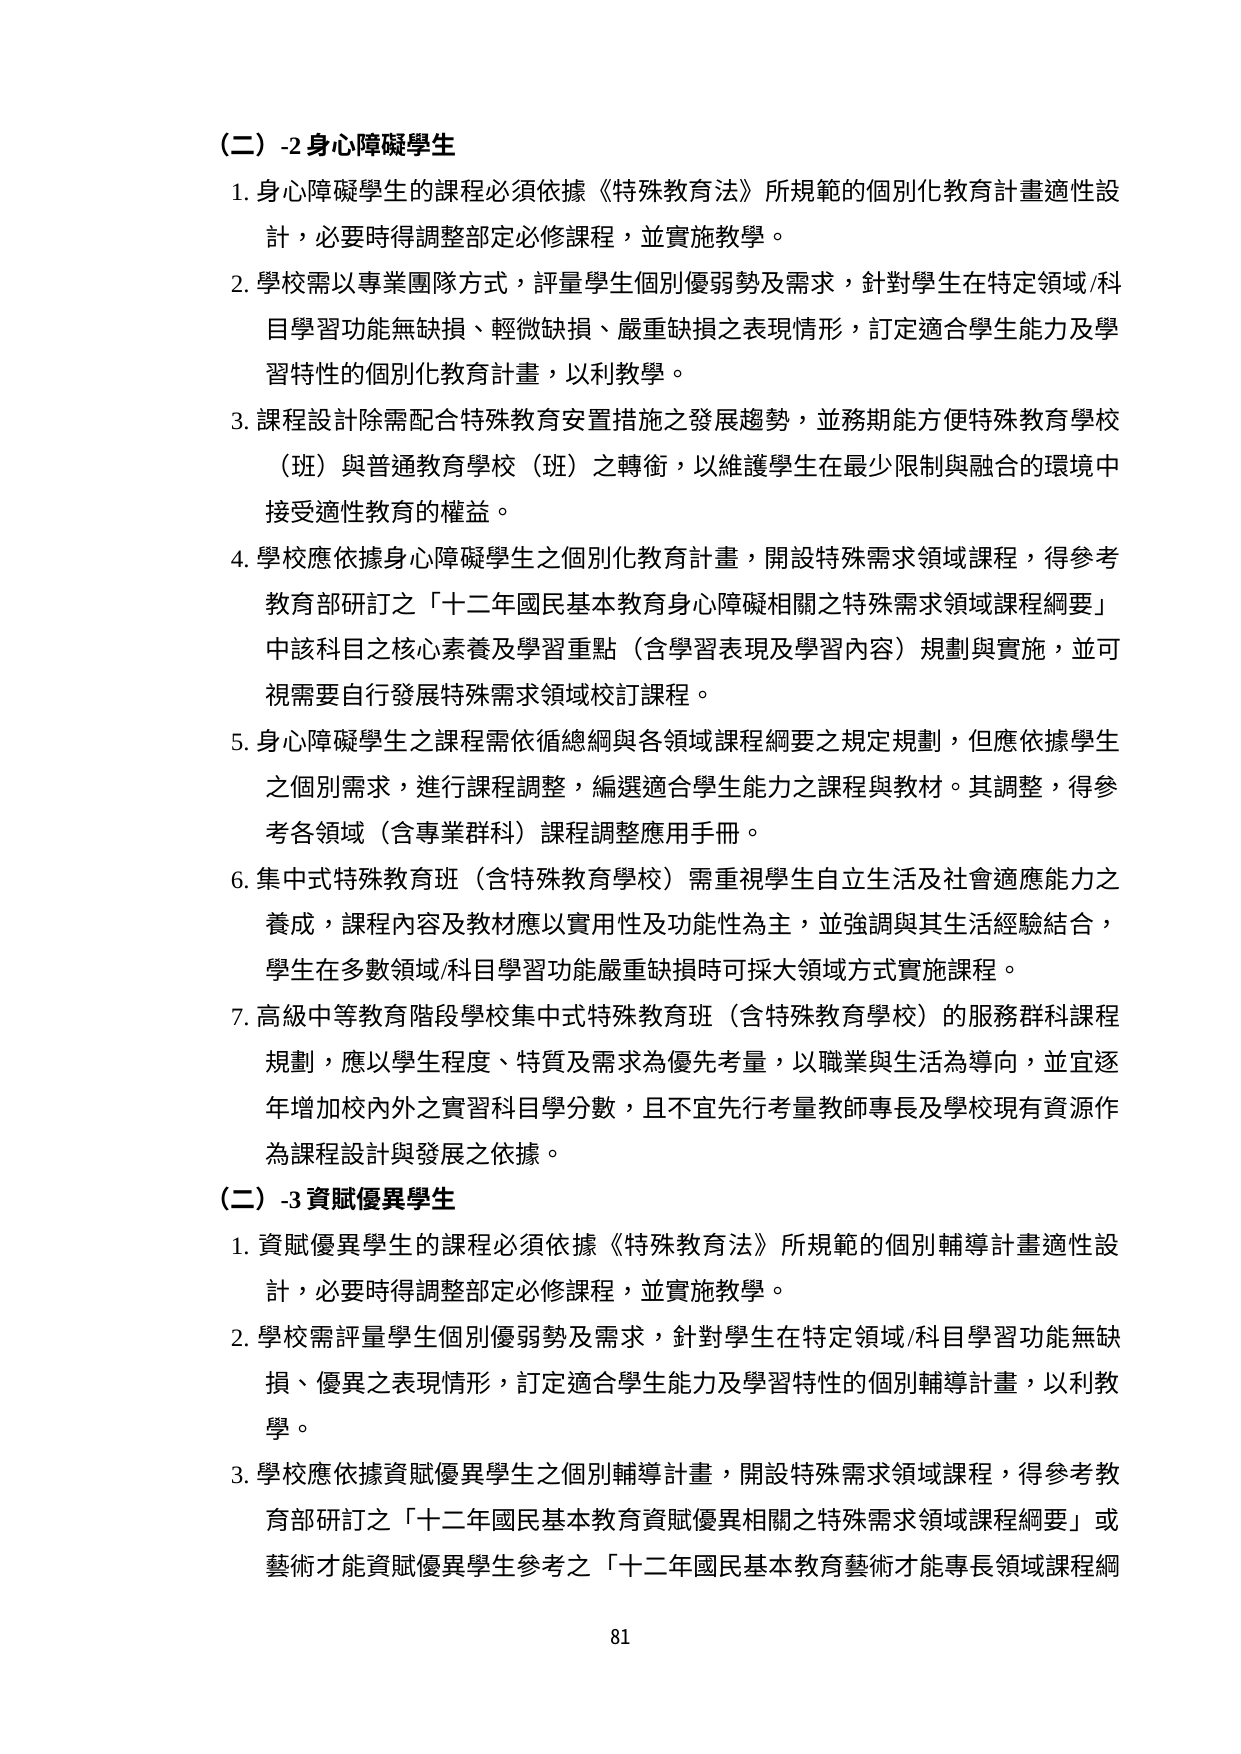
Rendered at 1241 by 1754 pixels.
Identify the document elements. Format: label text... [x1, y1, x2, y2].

text 2. 學校需評量學生個別優弱勢及需求，針對學生在特定領域/科目學習功能無缺損、優異之表現情形，訂定適合學生能力及學習特性的個別輔導計畫，以利教學。 [231, 1310, 1122, 1447]
text 1. 資賦優異學生的課程必須依據《特殊教育法》所規範的個別輔導計畫適性設計，必要時得調整部定必修課程，並實施教學。 [231, 1218, 1122, 1310]
text 5. 身心障礙學生之課程需依循總綱與各領域課程綱要之規定規劃，但應依據學生之個別需求，進行課程調整，編選適合學生能力之課程與教材。其調整，得參考各領域（含專業群科）課程調整應用手冊。 [231, 714, 1122, 851]
text （二）-3資賦優異學生 [205, 1172, 1122, 1218]
text 6. 集中式特殊教育班（含特殊教育學校）需重視學生自立生活及社會適應能力之養成，課程內容及教材應以實用性及功能性為主，並強調與其生活經驗結合，學生在多數領域/科目學習功能嚴重缺損時可採大領域方式實施課程。 [231, 851, 1122, 989]
text （二）-2身心障礙學生 [205, 118, 1122, 164]
text 1. 身心障礙學生的課程必須依據《特殊教育法》所規範的個別化教育計畫適性設計，必要時得調整部定必修課程，並實施教學。 [231, 164, 1122, 256]
text 2. 學校需以專業團隊方式，評量學生個別優弱勢及需求，針對學生在特定領域/科目學習功能無缺損、輕微缺損、嚴重缺損之表現情形，訂定適合學生能力及學習特性的個別化教育計畫，以利教學。 [231, 256, 1122, 393]
text 4. 學校應依據身心障礙學生之個別化教育計畫，開設特殊需求領域課程，得參考教育部研訂之「十二年國民基本教育身心障礙相關之特殊需求領域課程綱要」中該科目之核心素養及學習重點（含學習表現及學習內容）規劃與實施，並可視需要自行發展特殊需求領域校訂課程。 [231, 531, 1122, 714]
text 3. 課程設計除需配合特殊教育安置措施之發展趨勢，並務期能方便特殊教育學校（班）與普通教育學校（班）之轉銜，以維護學生在最少限制與融合的環境中接受適性教育的權益。 [231, 393, 1122, 531]
text 3. 學校應依據資賦優異學生之個別輔導計畫，開設特殊需求領域課程，得參考教育部研訂之「十二年國民基本教育資賦優異相關之特殊需求領域課程綱要」或藝術才能資賦優異學生參考之「十二年國民基本教育藝術才能專長領域課程綱 [231, 1447, 1122, 1585]
text 7. 高級中等教育階段學校集中式特殊教育班（含特殊教育學校）的服務群科課程規劃，應以學生程度、特質及需求為優先考量，以職業與生活為導向，並宜逐年增加校內外之實習科目學分數，且不宜先行考量教師專長及學校現有資源作為課程設計與發展之依據。 [231, 989, 1122, 1172]
